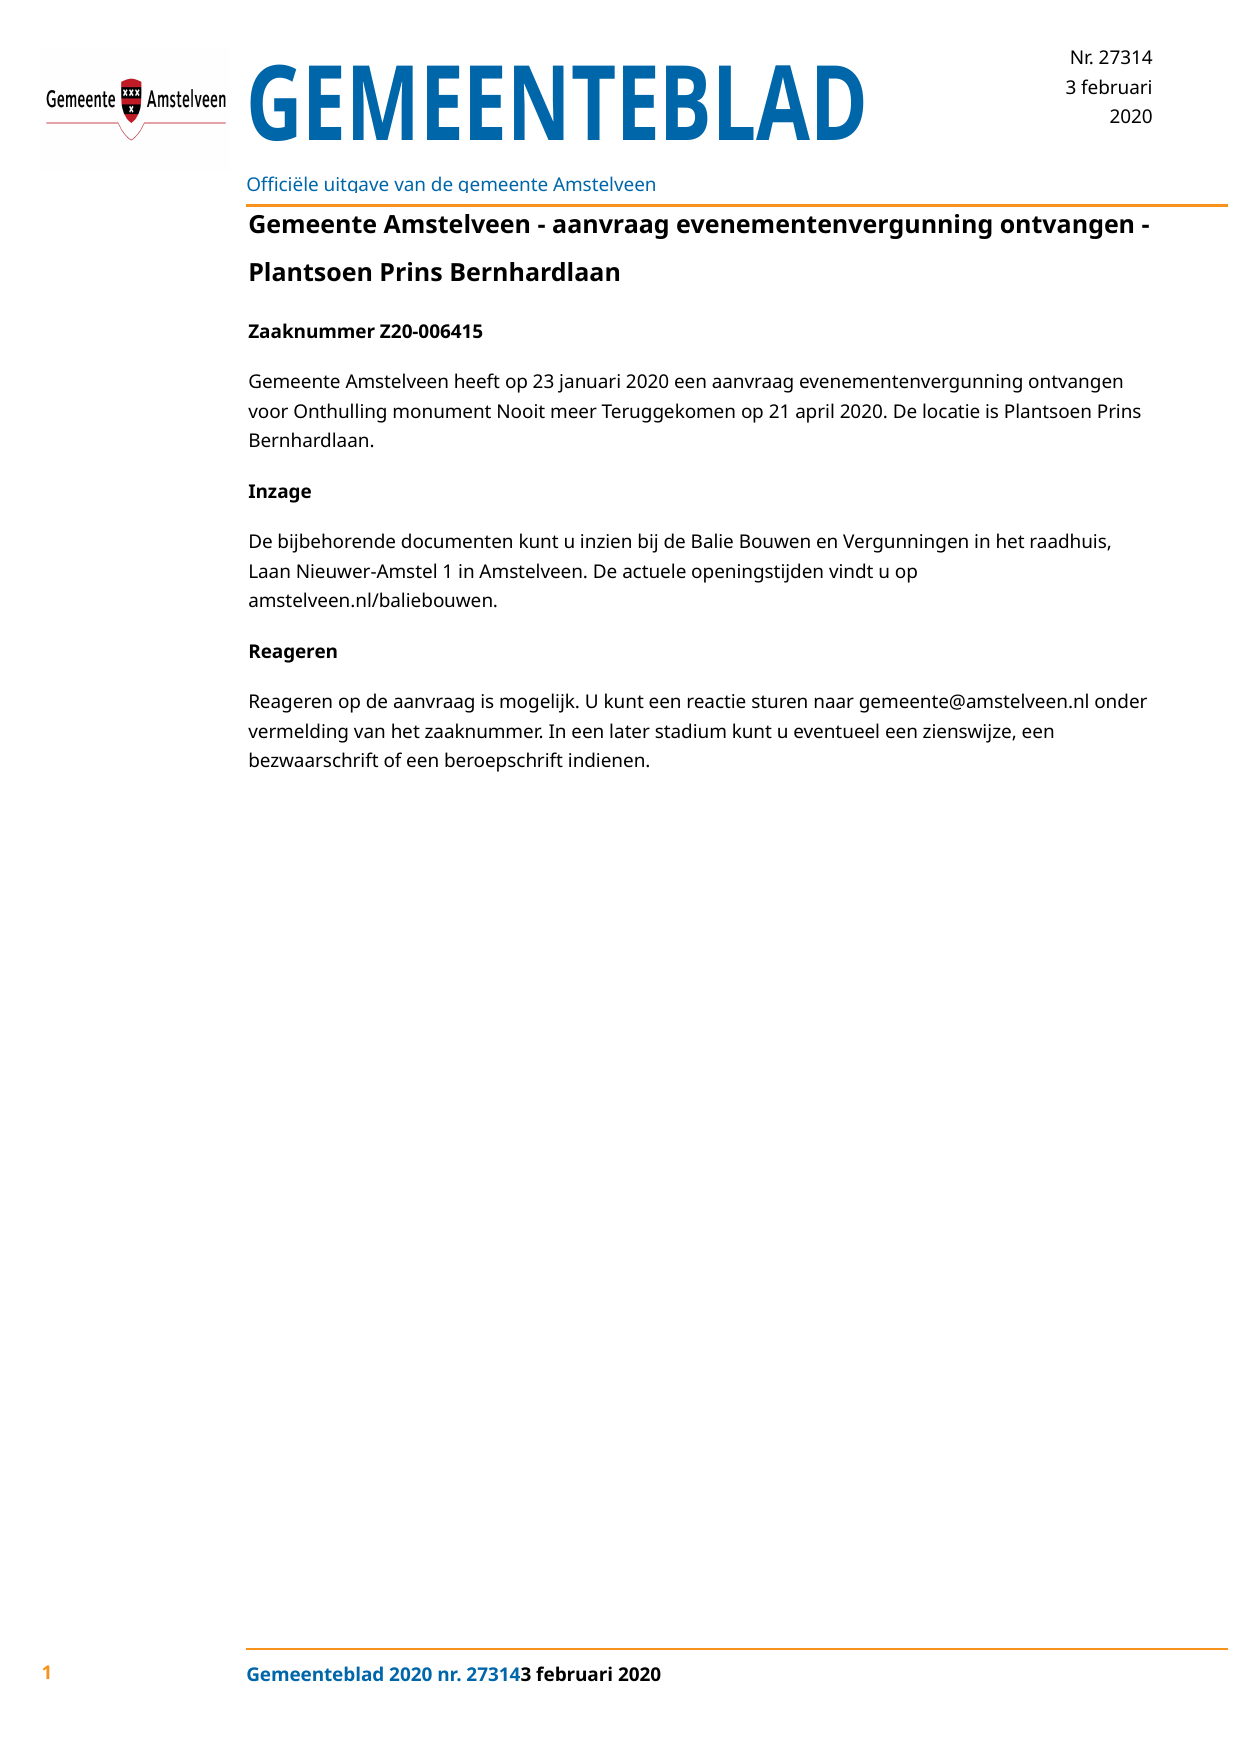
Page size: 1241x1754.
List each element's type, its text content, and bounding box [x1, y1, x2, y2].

text De bijbehorende documenten kunt u inzien bij de Balie Bouwen en Vergunningen in het raadhuis, Laan Nieuwer-Amstel 1 in Amstelveen. De actuele openingstijden vindt u op amstelveen.nl/baliebouwen. [248, 528, 1152, 613]
text Reageren [248, 638, 1152, 664]
text Gemeente Amstelveen - aanvraag evenementenvergunning ontvangen - Plantsoen Prins Bernhardlaan [248, 207, 1152, 288]
text Zaaknummer Z20-006415 [248, 318, 1152, 344]
text Reageren op de aanvraag is mogelijk. U kunt een reactie sturen naar gemeente@amstelveen.nl onder vermelding van het zaaknummer. In een later stadium kunt u eventueel een zienswijze, een bezwaarschrift of een beroepschrift indienen. [248, 688, 1152, 773]
picture [41, 47, 231, 172]
text Gemeente Amstelveen heeft op 23 januari 2020 een aanvraag evenementenvergunning ontvangen voor Onthulling monument Nooit meer Teruggekomen op 21 april 2020. De locatie is Plantsoen Prins Bernhardlaan. [248, 368, 1152, 453]
text Inzage [248, 478, 1152, 504]
